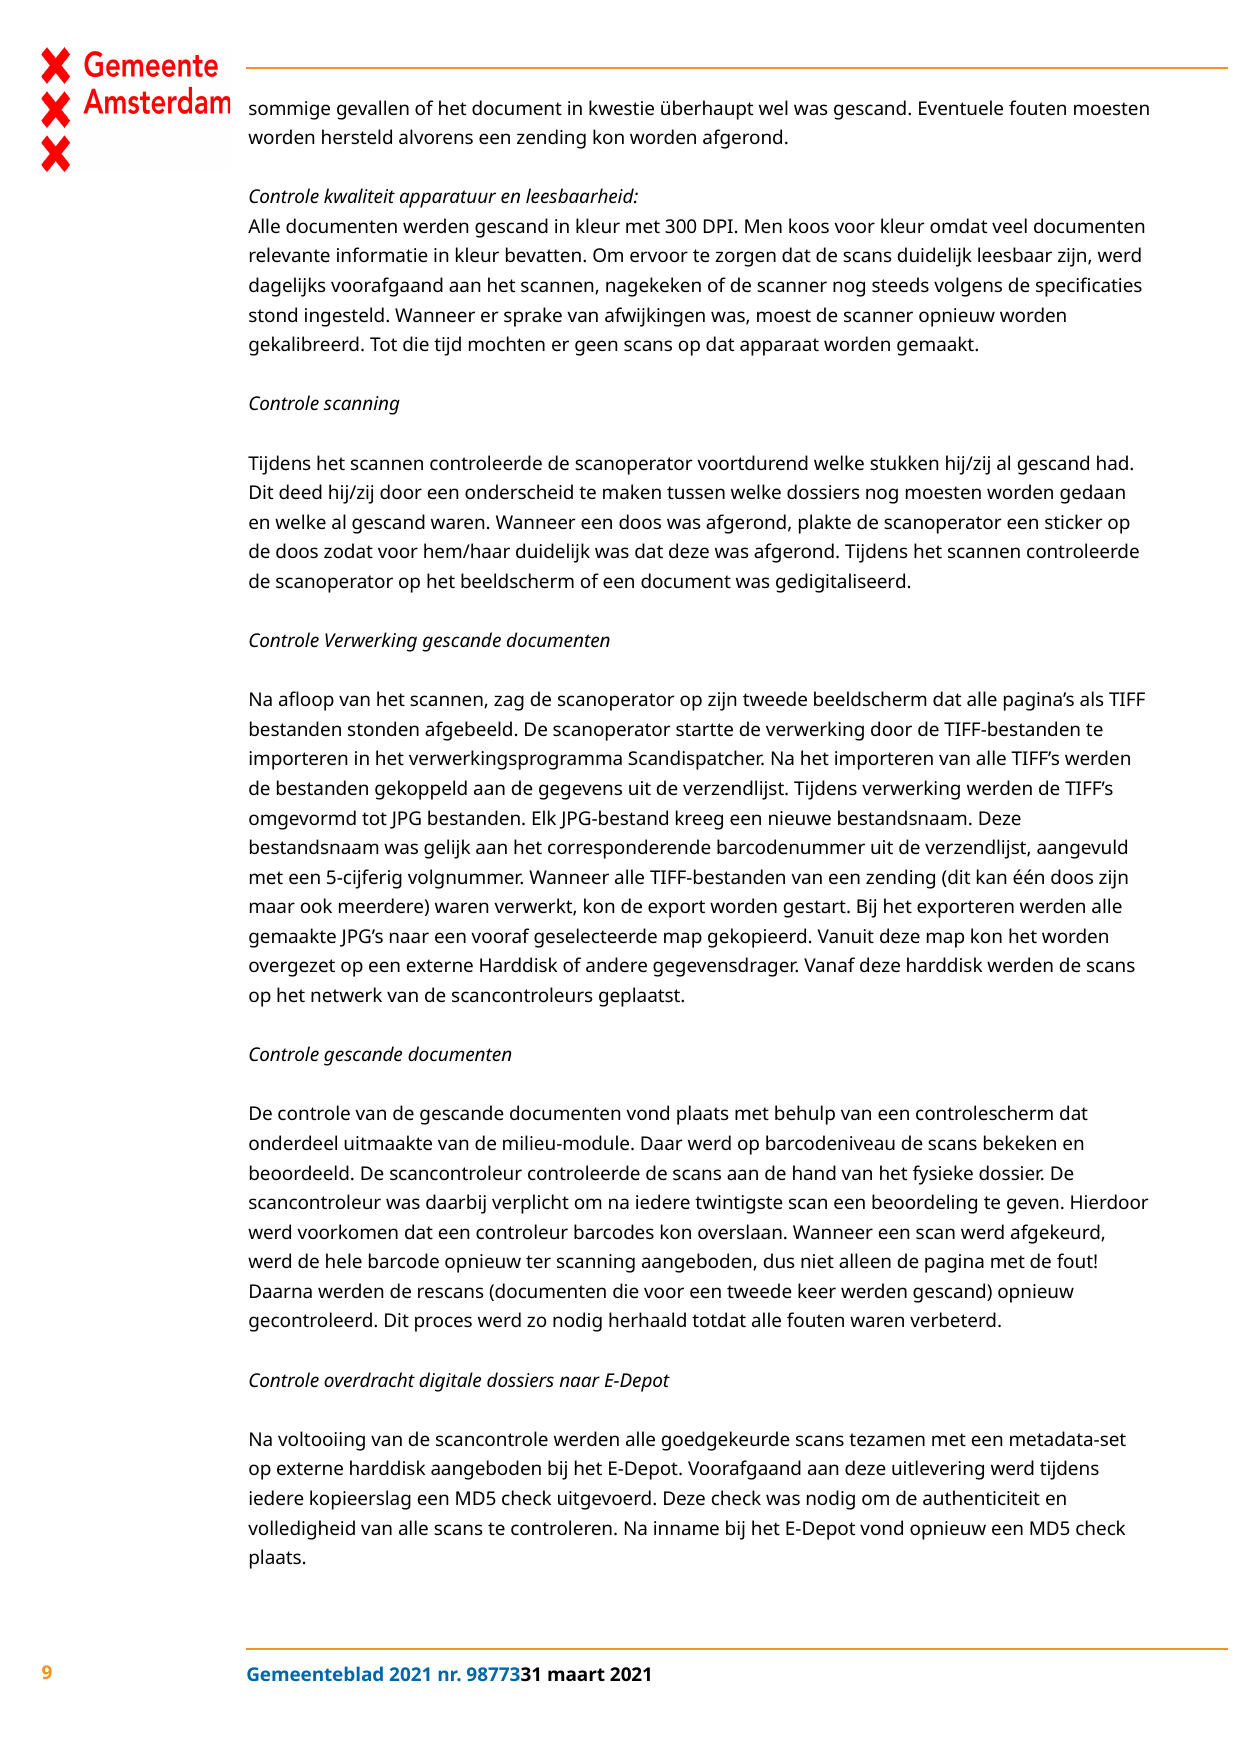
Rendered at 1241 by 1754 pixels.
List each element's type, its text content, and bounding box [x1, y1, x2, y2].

text De controle van de gescande documenten vond plaats met behulp van een controlescherm dat onderdeel uitmaakte van de milieu-module. Daar werd op barcodeniveau de scans bekeken en beoordeeld. De scancontroleur controleerde de scans aan de hand van het fysieke dossier. De scancontroleur was daarbij verplicht om na iedere twintigste scan een beoordeling te geven. Hierdoor werd voorkomen dat een controleur barcodes kon overslaan. Wanneer een scan werd afgekeurd, werd de hele barcode opnieuw ter scanning aangeboden, dus niet alleen de pagina met de fout! Daarna werden de rescans (documenten die voor een tweede keer werden gescand) opnieuw gecontroleerd. Dit proces werd zo nodig herhaald totdat alle fouten waren verbeterd. [248, 1101, 1152, 1333]
text Controle overdracht digitale dossiers naar E-Depot [248, 1367, 1152, 1393]
text Tijdens het scannen controleerde de scanoperator voortdurend welke stukken hij/zij al gescand had. Dit deed hij/zij door een onderscheid te maken tussen welke dossiers nog moesten worden gedaan en welke al gescand waren. Wanneer een doos was afgerond, plakte de scanoperator een sticker op de doos zodat voor hem/haar duidelijk was dat deze was afgerond. Tijdens het scannen controleerde de scanoperator op het beeldscherm of een document was gedigitaliseerd. [248, 450, 1152, 594]
text Alle documenten werden gescand in kleur met 300 DPI. Men koos voor kleur omdat veel documenten relevante informatie in kleur bevatten. Om ervoor te zorgen dat de scans duidelijk leesbaar zijn, werd dagelijks voorafgaand aan het scannen, nagekeken of de scanner nog steeds volgens de specificaties stond ingesteld. Wanneer er sprake van afwijkingen was, moest de scanner opnieuw worden gekalibreerd. Tot die tijd mochten er geen scans op dat apparaat worden gemaakt. [248, 213, 1152, 357]
text Na afloop van het scannen, zag de scanoperator op zijn tweede beeldscherm dat alle pagina’s als TIFF bestanden stonden afgebeeld. De scanoperator startte de verwerking door de TIFF-bestanden te importeren in het verwerkingsprogramma Scandispatcher. Na het importeren van alle TIFF’s werden de bestanden gekoppeld aan de gegevens uit de verzendlijst. Tijdens verwerking werden de TIFF’s omgevormd tot JPG bestanden. Elk JPG-bestand kreeg een nieuwe bestandsnaam. Deze bestandsnaam was gelijk aan het corresponderende barcodenummer uit de verzendlijst, aangevuld met een 5-cijferig volgnummer. Wanneer alle TIFF-bestanden van een zending (dit kan één doos zijn maar ook meerdere) waren verwerkt, kon de export worden gestart. Bij het exporteren werden alle gemaakte JPG’s naar een vooraf geselecteerde map gekopieerd. Vanuit deze map kon het worden overgezet op een externe Harddisk of andere gegevensdrager. Vanaf deze harddisk werden de scans op het netwerk van de scancontroleurs geplaatst. [248, 686, 1152, 1008]
text Na voltooiing van de scancontrole werden alle goedgekeurde scans tezamen met een metadata-set op externe harddisk aangeboden bij het E-Depot. Voorafgaand aan deze uitlevering werd tijdens iedere kopieerslag een MD5 check uitgevoerd. Deze check was nodig om de authenticiteit en volledigheid van alle scans te controleren. Na inname bij het E-Depot vond opnieuw een MD5 check plaats. [248, 1426, 1152, 1570]
text Controle gescande documenten [248, 1041, 1152, 1067]
text sommige gevallen of het document in kwestie überhaupt wel was gescand. Eventuele fouten moesten worden hersteld alvorens een zending kon worden afgerond. [248, 95, 1152, 150]
text Controle scanning [248, 391, 1152, 416]
picture [41, 47, 231, 172]
text Controle kwaliteit apparatuur en leesbaarheid: [248, 183, 1152, 209]
text Controle Verwerking gescande documenten [248, 627, 1152, 653]
